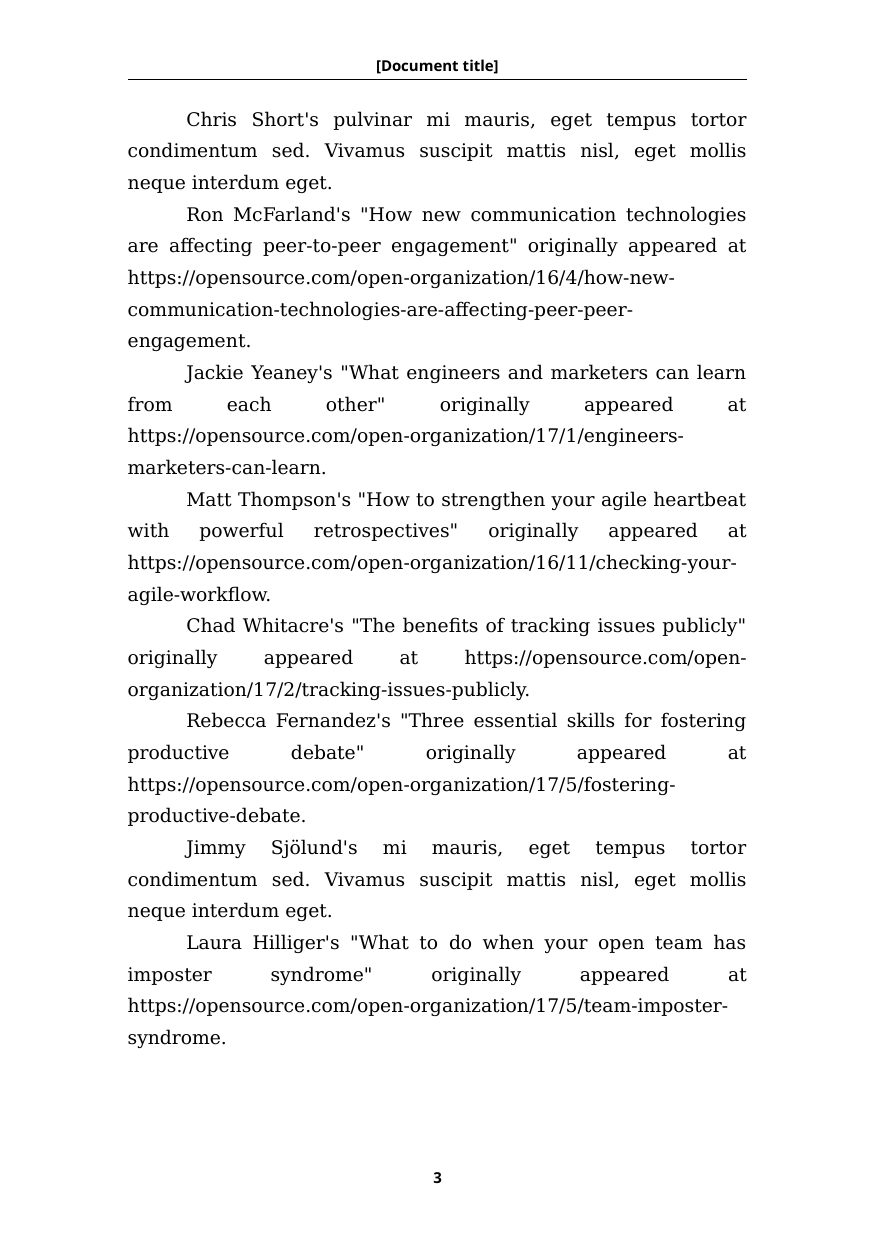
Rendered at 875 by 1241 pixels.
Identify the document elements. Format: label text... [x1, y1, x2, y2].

text Jackie Yeaney's "What engineers and marketers can learn from each other" originally appeared at https://opensource.com/open-organization/17/1/engineers-marketers-can-learn. [127, 362, 747, 479]
text Laura Hilliger's "What to do when your open team has imposter syndrome" originally appeared at https://opensource.com/open-organization/17/5/team-imposter-syndrome. [127, 932, 747, 1049]
text Matt Thompson's "How to strengthen your agile heartbeat with powerful retrospectives" originally appeared at https://opensource.com/open-organization/16/11/checking-your-agile-workflow. [127, 489, 747, 606]
text Rebecca Fernandez's "Three essential skills for fostering productive debate" originally appeared at https://opensource.com/open-organization/17/5/fostering-productive-debate. [127, 710, 747, 827]
text Ron McFarland's "How new communication technologies are affecting peer-to-peer engagement" originally appeared at https://opensource.com/open-organization/16/4/how-new-communication-technologies-are-affecting-peer-peer-engagement. [127, 204, 747, 352]
text Chris Short's pulvinar mi mauris, eget tempus tortor condimentum sed. Vivamus suscipit mattis nisl, eget mollis neque interdum eget. [127, 109, 747, 194]
text Chad Whitacre's "The benefits of tracking issues publicly" originally appeared at https://opensource.com/open-organization/17/2/tracking-issues-publicly. [127, 615, 747, 701]
text Jimmy Sjölund's mi mauris, eget tempus tortor condimentum sed. Vivamus suscipit mattis nisl, eget mollis neque interdum eget. [127, 837, 747, 922]
